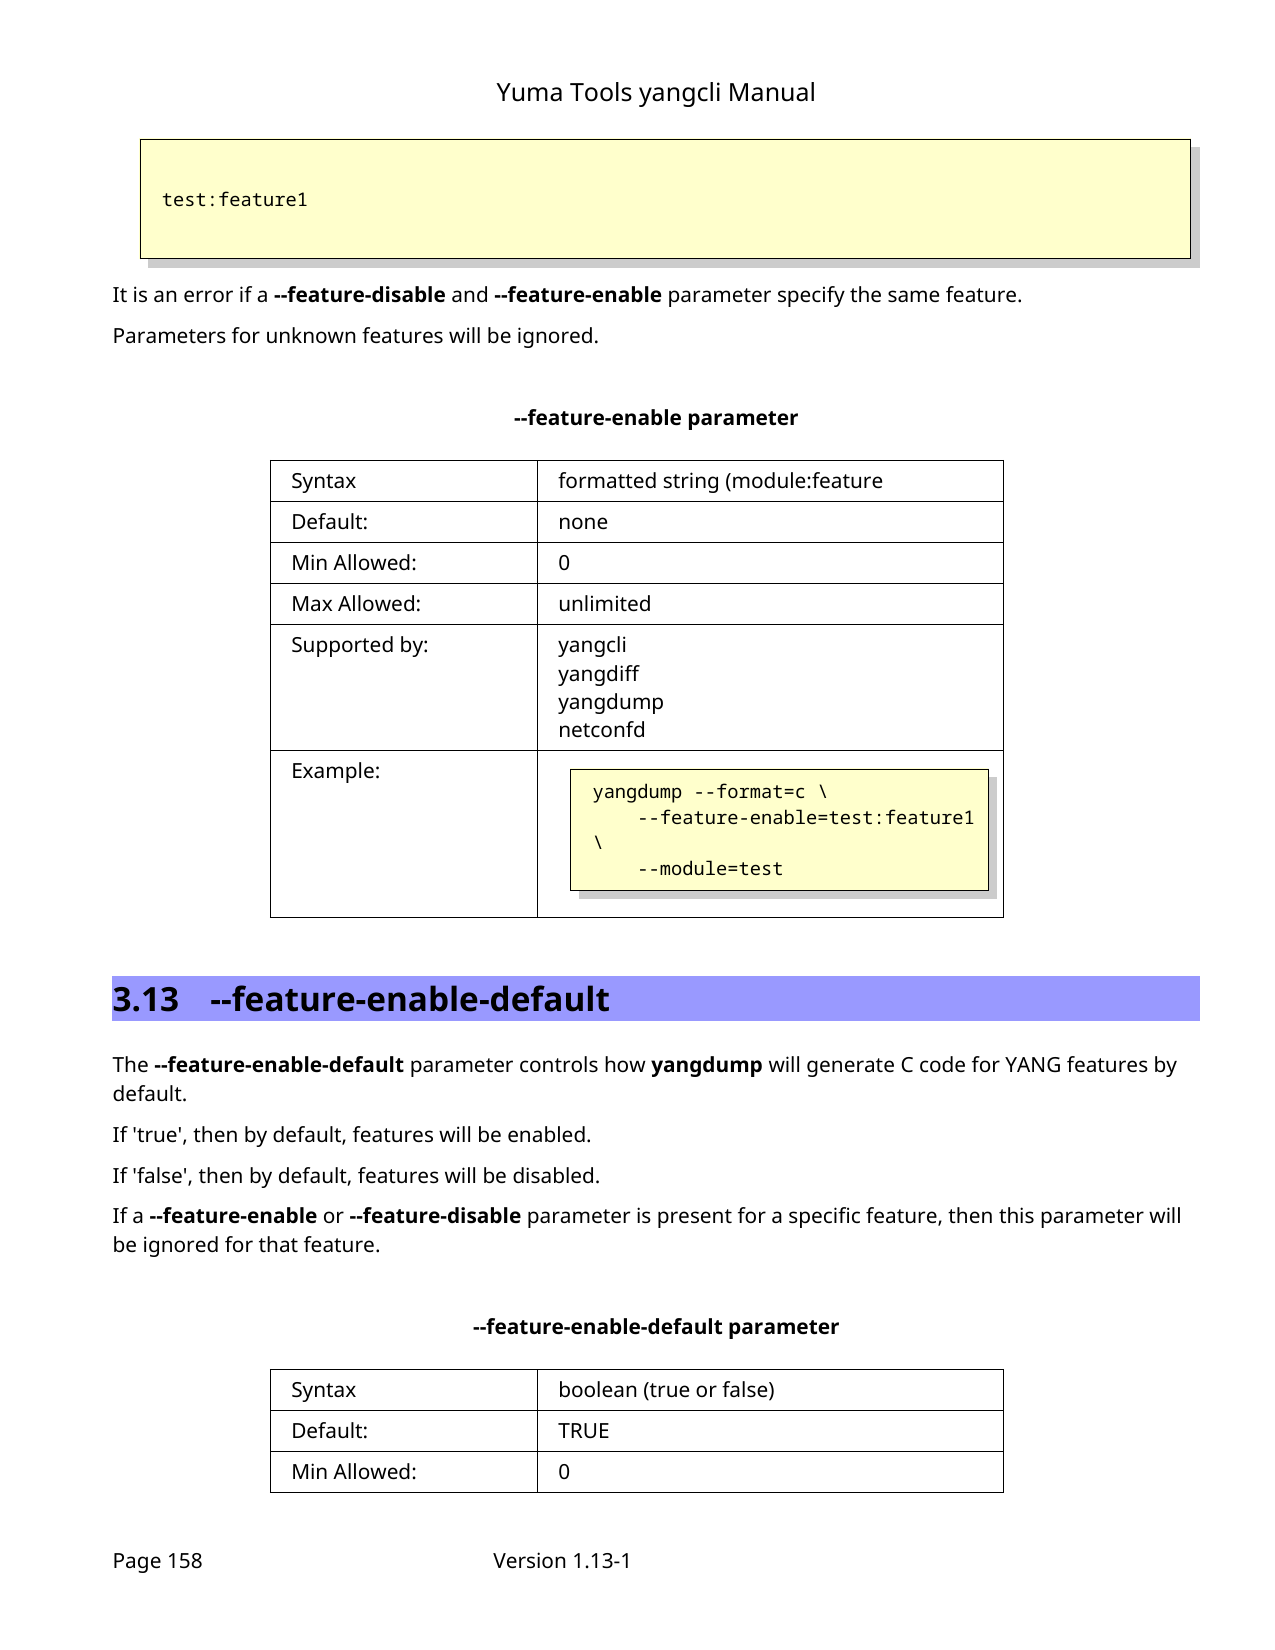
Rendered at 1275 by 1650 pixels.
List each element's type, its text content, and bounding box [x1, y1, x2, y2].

table_cell yangcli yangdiff yangdump netconfd [538, 625, 1003, 750]
table_cell unlimited [538, 584, 1003, 623]
table_header formatted string (module:feature [538, 461, 1003, 501]
table_cell Min Allowed: [271, 1452, 537, 1492]
table_cell Supported by: [271, 625, 537, 750]
table_header Syntax [271, 1370, 537, 1410]
table_cell none [538, 502, 1003, 542]
table_cell Min Allowed: [271, 543, 537, 582]
table_cell yangdump --format=c \ --feature-enable=test:feature1 \ --module=test [538, 751, 1003, 917]
text It is an error if a --feature-disable and --feature-enable parameter specify the same feature. [112, 280, 1200, 308]
text The --feature-enable-default parameter controls how yangdump will generate C code for YANG features by default. [112, 1050, 1200, 1107]
text If 'false', then by default, features will be disabled. [112, 1161, 1200, 1189]
table_header Syntax [271, 461, 537, 501]
text Parameters for unknown features will be ignored. [112, 321, 1200, 349]
subtitle --feature-enable-default [112, 976, 1200, 1021]
table_cell Max Allowed: [271, 584, 537, 623]
table_cell 0 [538, 1452, 1003, 1492]
subtitle --feature-enable parameter [127, 403, 1185, 431]
table_header boolean (true or false) [538, 1370, 1003, 1410]
text If 'true', then by default, features will be enabled. [112, 1120, 1200, 1148]
table_cell Default: [271, 502, 537, 542]
text test:feature1 [141, 176, 1190, 212]
table_cell Example: [271, 751, 537, 917]
text If a --feature-enable or --feature-disable parameter is present for a specific feature, then this parameter will be ignored for that feature. [112, 1202, 1200, 1258]
table_cell Default: [271, 1411, 537, 1451]
subtitle --feature-enable-default parameter [127, 1312, 1185, 1340]
table_cell 0 [538, 543, 1003, 582]
table_cell TRUE [538, 1411, 1003, 1451]
